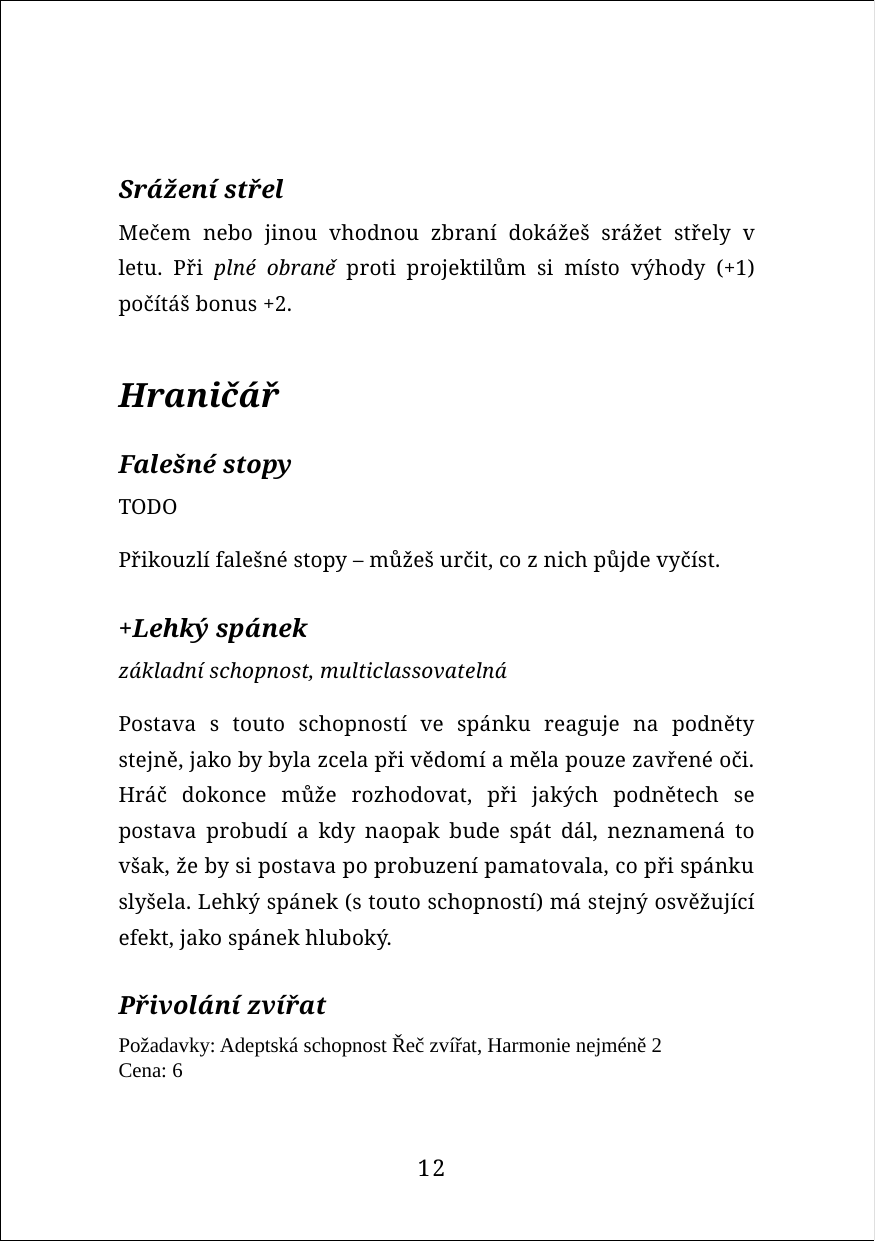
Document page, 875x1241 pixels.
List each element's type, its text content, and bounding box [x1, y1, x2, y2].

text Požadavky: Adeptská schopnost Řeč zvířat, Harmonie nejméně 2 [118, 1033, 756, 1057]
subtitle +Lehký spánek [118, 610, 756, 644]
subtitle Přivolání zvířat [118, 988, 756, 1022]
text Mečem nebo jinou vhodnou zbraní dokážeš srážet střely v letu. Při plné obraně proti projektilům si místo výhody (+1) počítáš bonus +2. [118, 218, 756, 317]
subtitle Srážení střel [118, 172, 756, 206]
text Postava s touto schopností ve spánku reaguje na podněty stejně, jako by byla zcela při vědomí a měla pouze zavřené oči. Hráč dokonce může rozhodovat, při jakých podnětech se postava probudí a kdy naopak bude spát dál, neznamená to však, že by si postava po probuzení pamatovala, co při spánku slyšela. Lehký spánek (s touto schopností) má stejný osvěžující efekt, jako spánek hluboký. [118, 709, 756, 951]
text Přikouzlí falešné stopy – můžeš určit, co z nich půjde vyčíst. [118, 545, 756, 574]
subtitle Falešné stopy [118, 446, 756, 480]
subtitle Hraničář [118, 371, 756, 417]
text základní schopnost, multiclassovatelná [118, 656, 756, 685]
text TODO [118, 492, 756, 521]
text Cena: 6 [118, 1057, 756, 1082]
